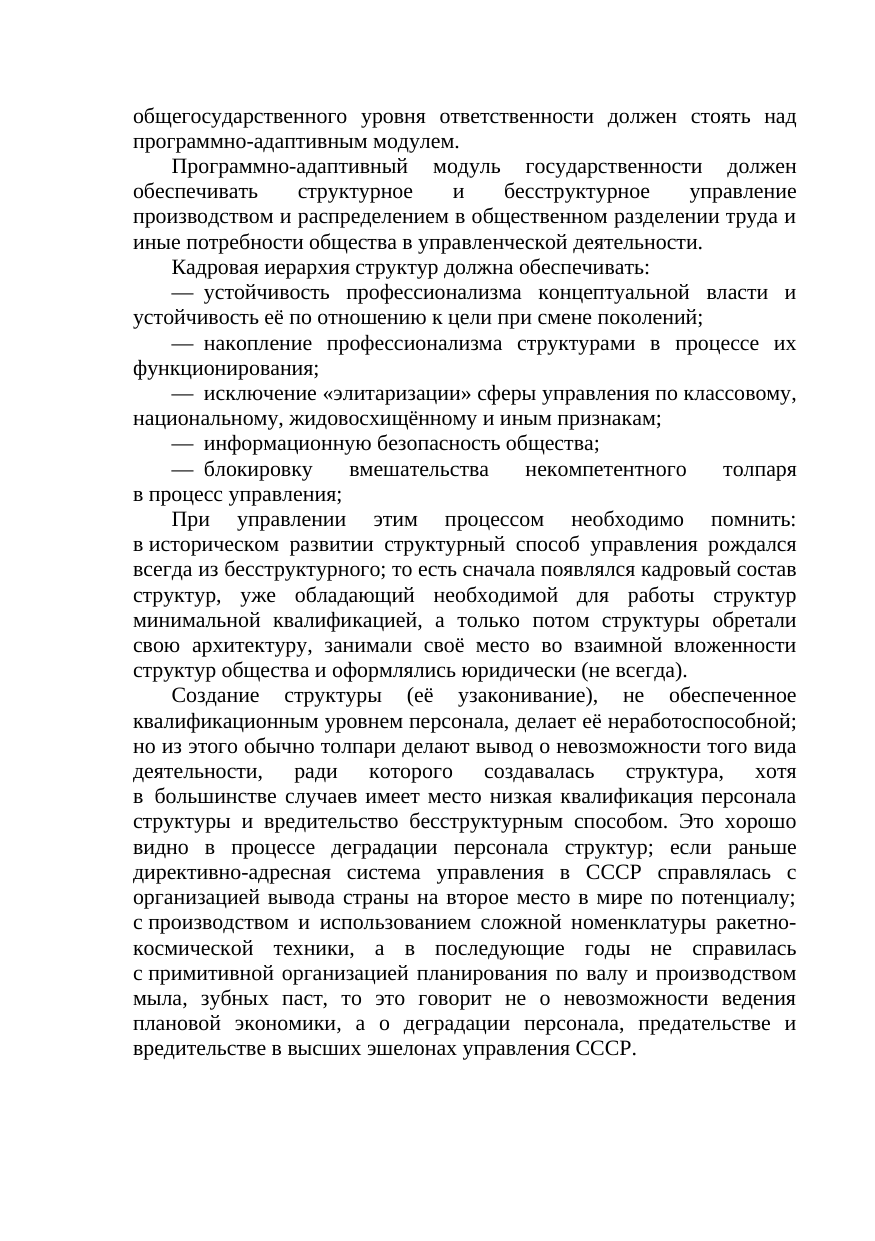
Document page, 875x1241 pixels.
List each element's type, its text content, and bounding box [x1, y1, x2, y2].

text Программно-адаптивный модуль государственности должен обеспечивать структурное и бесструктурное управление производством и распределением в общественном разделении труда и иные потребности общества в управленческой деятельности. [133, 153, 797, 254]
list блокировку вмешательства некомпетентного толпаря в процесс управления; [133, 456, 797, 506]
list накопление профессионализма структурами в процессе их функционирования; [133, 329, 797, 380]
text Кадровая иерархия структур должна обеспечивать: [133, 254, 797, 279]
list устойчивость профессионализма концептуальной власти и устойчивость её по отношению к цели при смене поколений; [133, 279, 797, 329]
text Создание структуры (её узаконивание), не обеспеченное квалификационным уровнем персонала, делает её неработоспособной; но из этого обычно толпари делают вывод о невозможности того вида деятельности, ради которого создавалась структура, хотя в большинстве случаев имеет место низкая квалификация персонала структуры и вредительство бесструктурным способом. Это хорошо видно в процессе деградации персонала структур; если раньше директивно-адресная система управления в СССР справлялась с организацией вывода страны на второе место в мире по потенциалу; с производством и использованием сложной номенклатуры ракетно-космической техники, а в последующие годы не справилась с примитивной организацией планирования по валу и производством мыла, зубных паст, то это говорит не о невозможности ведения плановой экономики, а о деградации персонала, предательстве и вредительстве в высших эшелонах управления СССР. [133, 682, 797, 1061]
text При управлении этим процессом необходимо помнить: в историческом развитии структурный способ управления рождался всегда из бесструктурного; то есть сначала появлялся кадровый состав структур, уже обладающий необходимой для работы структур минимальной квалификацией, а только потом структуры обретали свою архитектуру, занимали своё место во взаимной вложенности структур общества и оформлялись юридически (не всегда). [133, 506, 797, 682]
list информационную безопасность общества; [133, 430, 797, 456]
text общегосударственного уровня ответственности должен стоять над программно-адаптивным модулем. [133, 103, 797, 153]
list исключение «элитаризации» сферы управления по классовому, национальному, жидовосхищённому и иным признакам; [133, 380, 797, 430]
